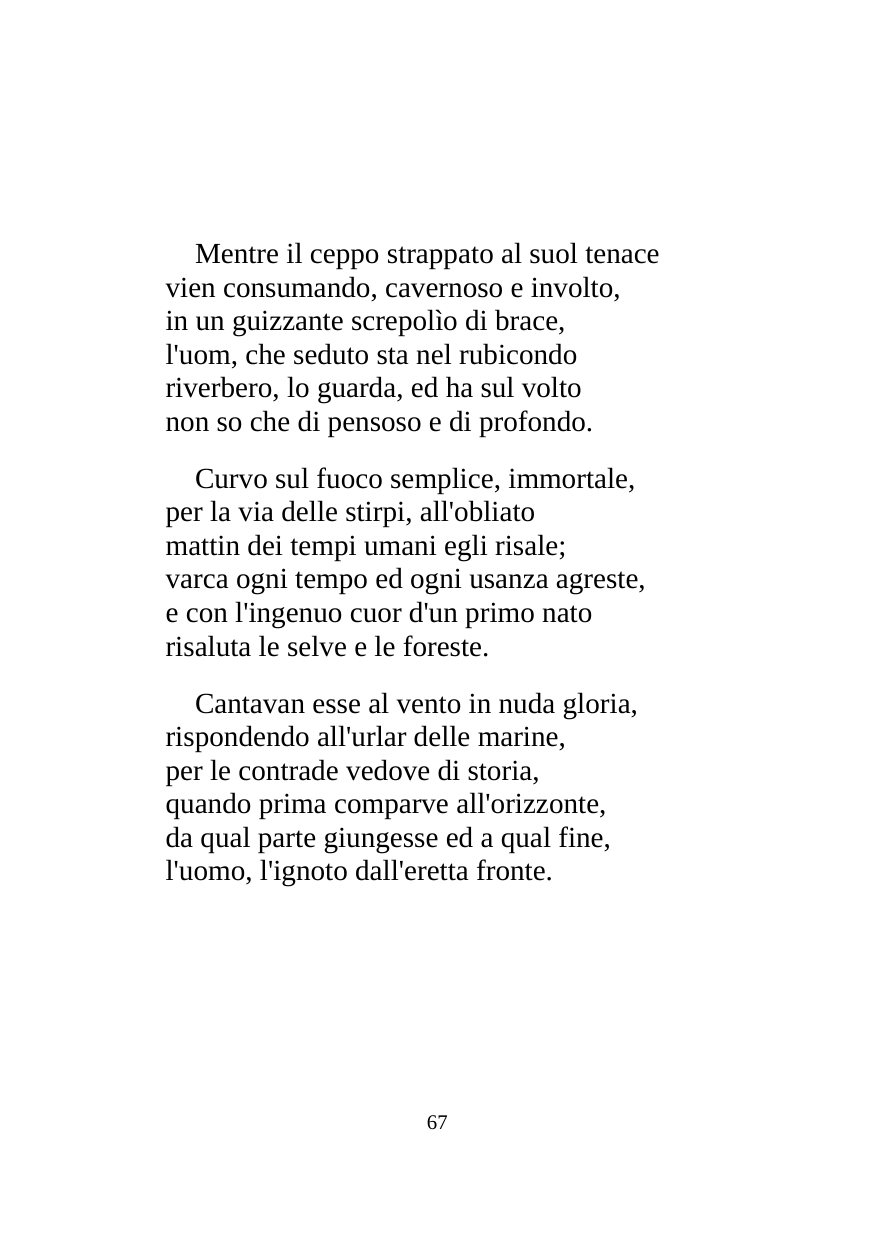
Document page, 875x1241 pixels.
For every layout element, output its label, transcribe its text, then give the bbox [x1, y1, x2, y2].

text Cantavan esse al vento in nuda gloria, rispondendo all'urlar delle marine, per le contrade vedove di storia, quando prima comparve all'orizzonte, da qual parte giungesse ed a qual fine, l'uomo, l'ignoto dall'eretta fronte. [165, 686, 768, 887]
text Mentre il ceppo strappato al suol tenace vien consumando, cavernoso e involto, in un guizzante screpolìo di brace, l'uom, che seduto sta nel rubicondo riverbero, lo guarda, ed ha sul volto non so che di pensoso e di profondo. [165, 236, 768, 437]
text Curvo sul fuoco semplice, immortale, per la via delle stirpi, all'obliato mattin dei tempi umani egli risale; varca ogni tempo ed ogni usanza agreste, e con l'ingenuo cuor d'un primo nato risaluta le selve e le foreste. [165, 461, 768, 662]
